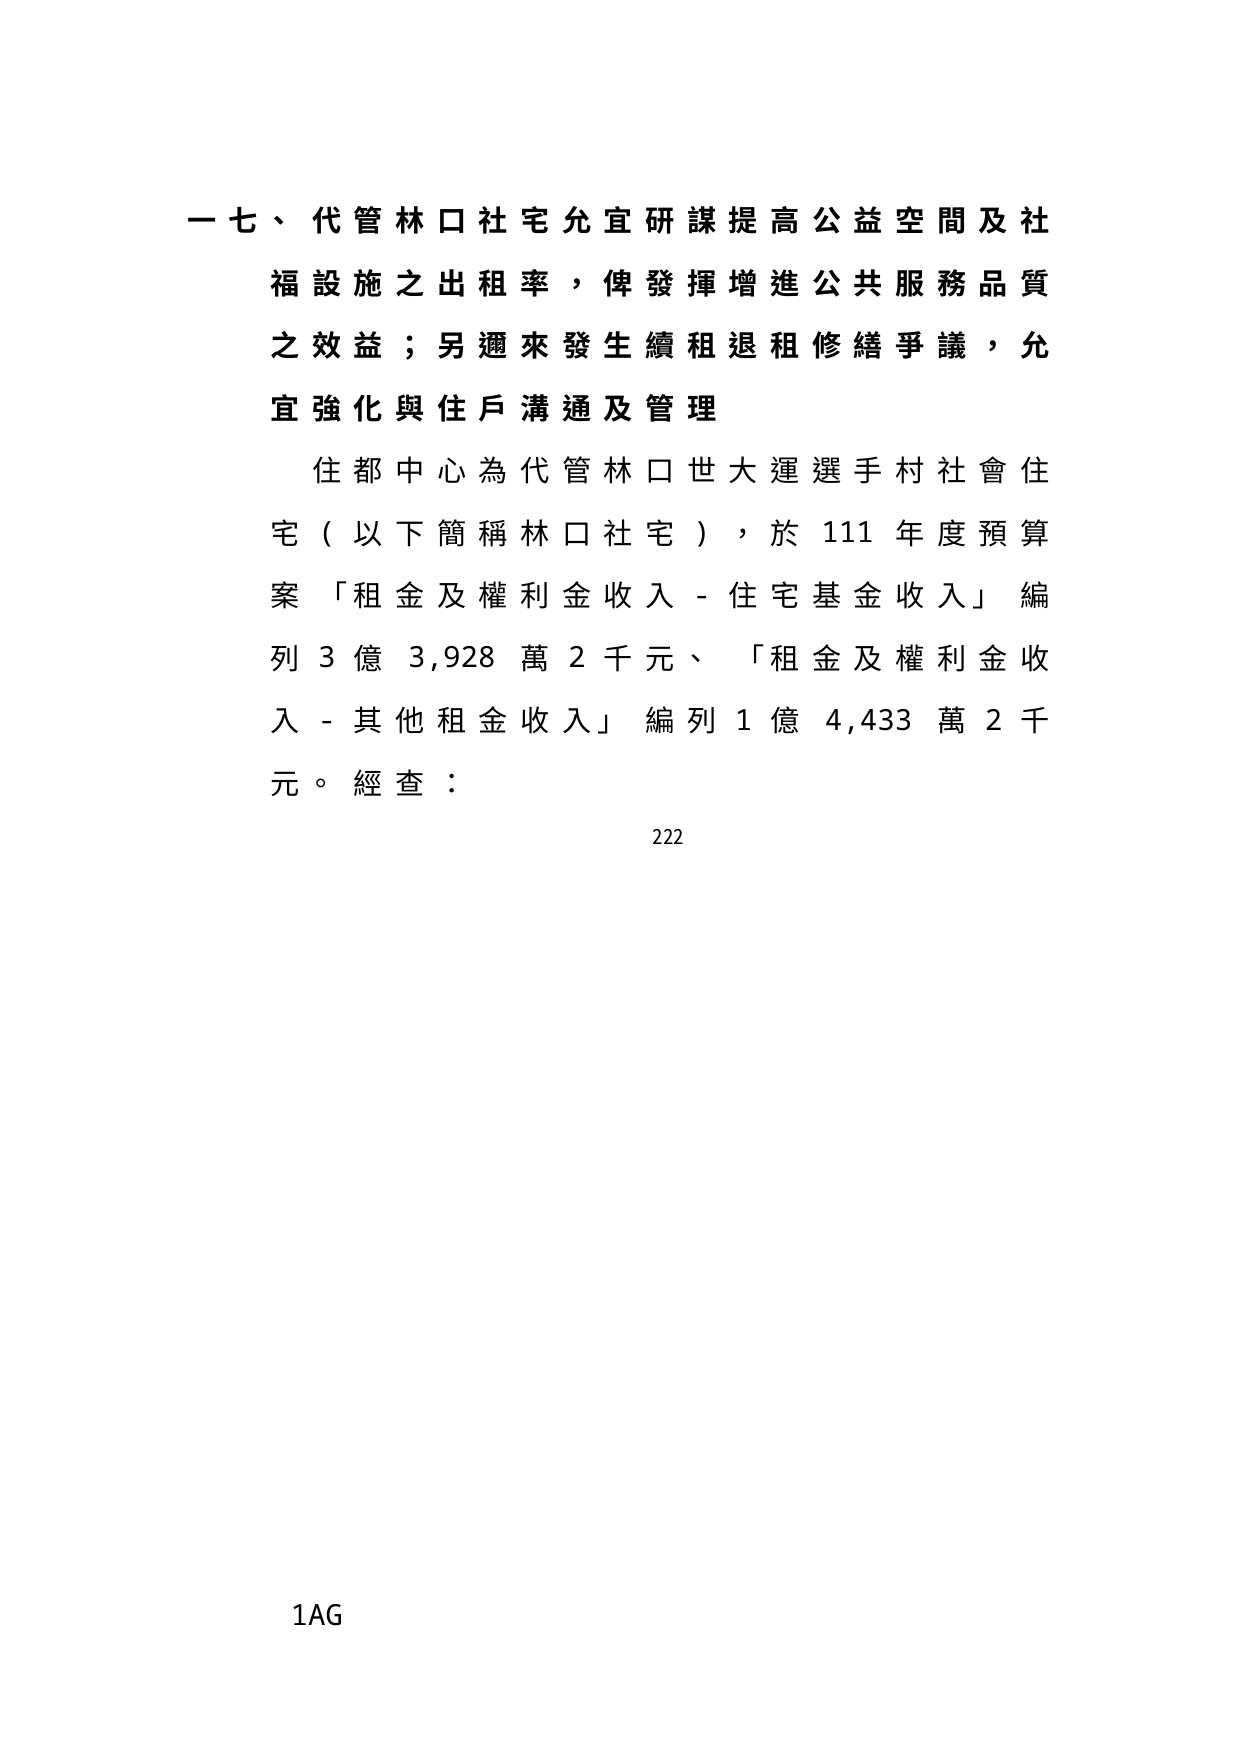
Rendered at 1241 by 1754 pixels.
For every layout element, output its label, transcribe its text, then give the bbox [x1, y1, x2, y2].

text 住都中心為代管林口世大運選手村社會住宅(以下簡稱林口社宅)，於111年度預算案「租金及權利金收入-住宅基金收入」編列3億3,928萬2千元、「租金及權利金收入-其他租金收入」編列1億4,433萬2千元。經查： [240, 427, 1056, 802]
text 一七、代管林口社宅允宜研謀提高公益空間及社福設施之出租率，俾發揮增進公共服務品質之效益；另邇來發生續租退租修繕爭議，允宜強化與住戶溝通及管理 [181, 177, 1056, 427]
